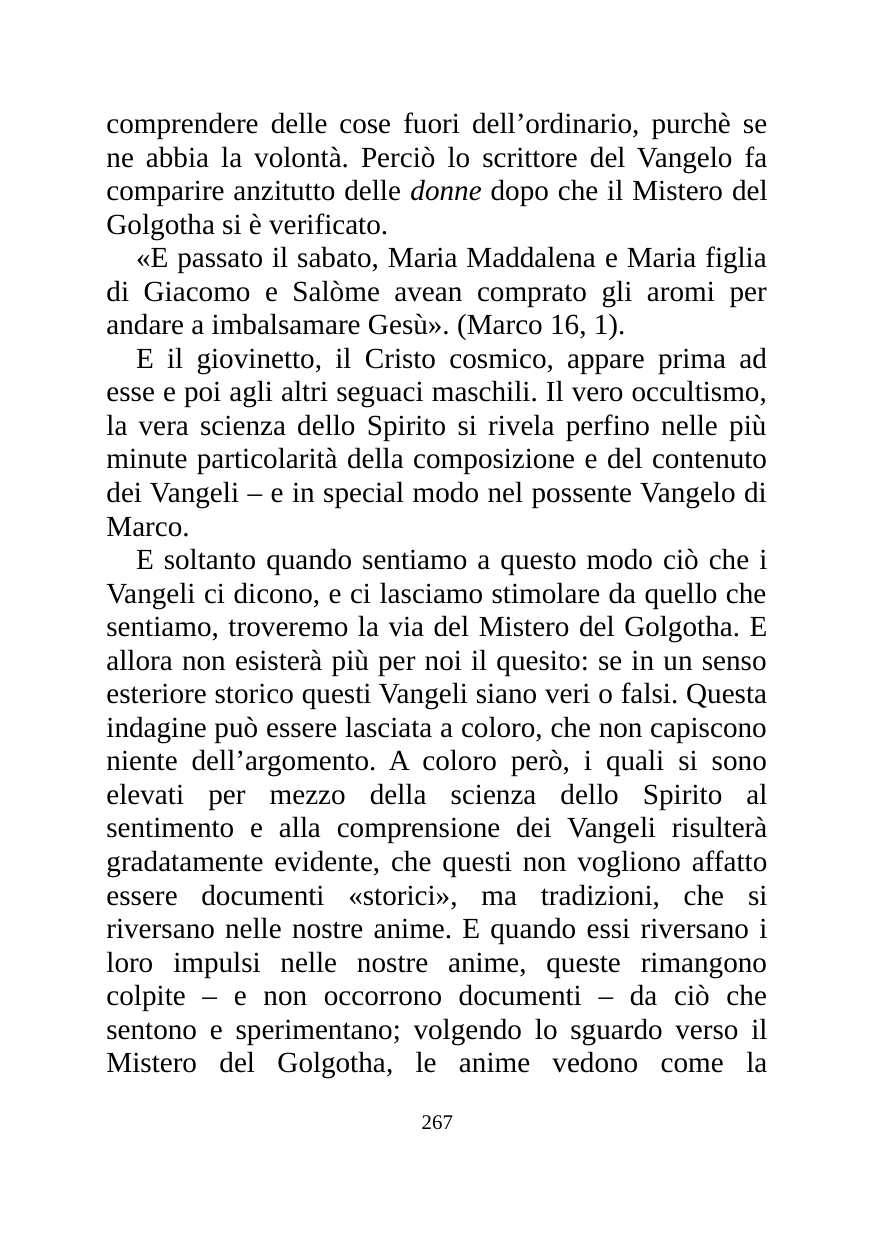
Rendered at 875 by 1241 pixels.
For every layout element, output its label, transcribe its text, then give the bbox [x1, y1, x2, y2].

text E il giovinetto, il Cristo cosmico, appare prima ad esse e poi agli altri seguaci maschili. Il vero occultismo, la vera scienza dello Spirito si rivela perfino nelle più minute particolarità della composizione e del contenuto dei Vangeli – e in special modo nel possente Vangelo di Marco. [106, 341, 768, 542]
text E soltanto quando sentiamo a questo modo ciò che i Vangeli ci dicono, e ci lasciamo stimolare da quello che sentiamo, troveremo la via del Mistero del Golgotha. E allora non esisterà più per noi il quesito: se in un senso esteriore storico questi Vangeli siano veri o falsi. Questa indagine può essere lasciata a coloro, che non capiscono niente dell’argomento. A coloro però, i quali si sono elevati per mezzo della scienza dello Spirito al sentimento e alla comprensione dei Vangeli risulterà gradatamente evidente, che questi non vogliono affatto essere documenti «storici», ma tradizioni, che si riversano nelle nostre anime. E quando essi riversano i loro impulsi nelle nostre anime, queste rimangono colpite – e non occorrono documenti – da ciò che sentono e sperimentano; volgendo lo sguardo verso il Mistero del Golgotha, le anime vedono come la [106, 542, 768, 1079]
text comprendere delle cose fuori dell’ordinario, purchè se ne abbia la volontà. Perciò lo scrittore del Vangelo fa comparire anzitutto delle donne dopo che il Mistero del Golgotha si è verificato. [106, 106, 768, 240]
text «E passato il sabato, Maria Maddalena e Maria figlia di Giacomo e Salòme avean comprato gli aromi per andare a imbalsamare Gesù». (Marco 16, 1). [106, 240, 768, 341]
